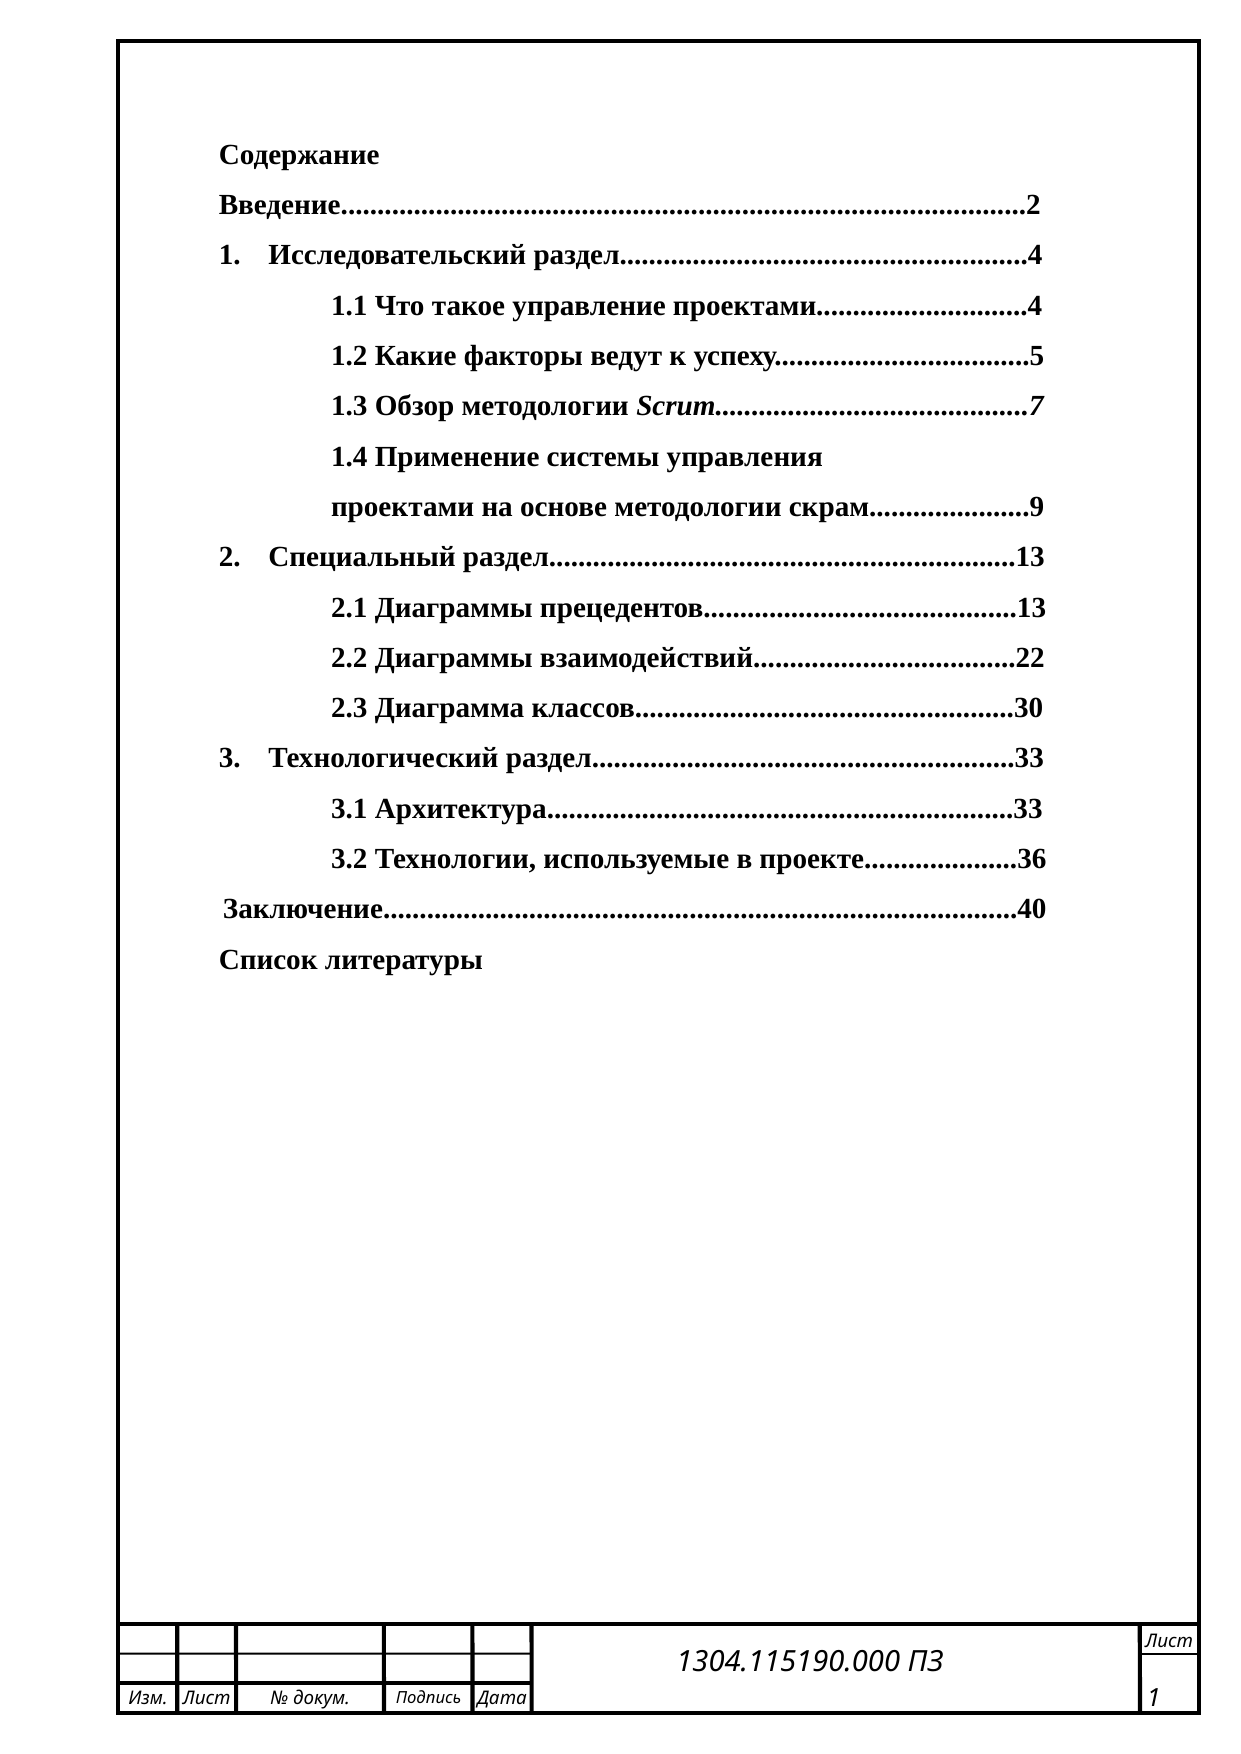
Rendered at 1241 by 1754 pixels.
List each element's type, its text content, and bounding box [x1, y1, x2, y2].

list 2.3 Диаграмма классов....................................................30 [325, 690, 1157, 724]
list 2.1 Диаграммы прецедентов...........................................13 [325, 590, 1157, 623]
list Исследовательский раздел........................................................4 [218, 237, 1157, 271]
list 1.3 Обзор методологии Scrum...........................................7 [295, 388, 1157, 422]
list Заключение.......................................................................................40 [185, 892, 1157, 925]
list 1.2 Какие факторы ведут к успеху...................................5 [325, 338, 1157, 372]
list проектами на основе методологии скрам......................9 [295, 489, 1157, 523]
list 3.1 Архитектура................................................................33 [325, 791, 1157, 824]
text Содержание [148, 137, 1157, 170]
text Введение..............................................................................................2 [148, 187, 1157, 221]
text Список литературы [218, 942, 1157, 975]
list 3.2 Технологии, используемые в проекте.....................36 [325, 841, 1157, 875]
list Специальный раздел................................................................13 [218, 539, 1157, 573]
list 2.2 Диаграммы взаимодействий....................................22 [325, 640, 1157, 673]
list 1.4 Применение системы управления [295, 439, 1157, 472]
list 1.1 Что такое управление проектами.............................4 [325, 288, 1157, 321]
list Технологический раздел..........................................................33 [218, 741, 1157, 774]
